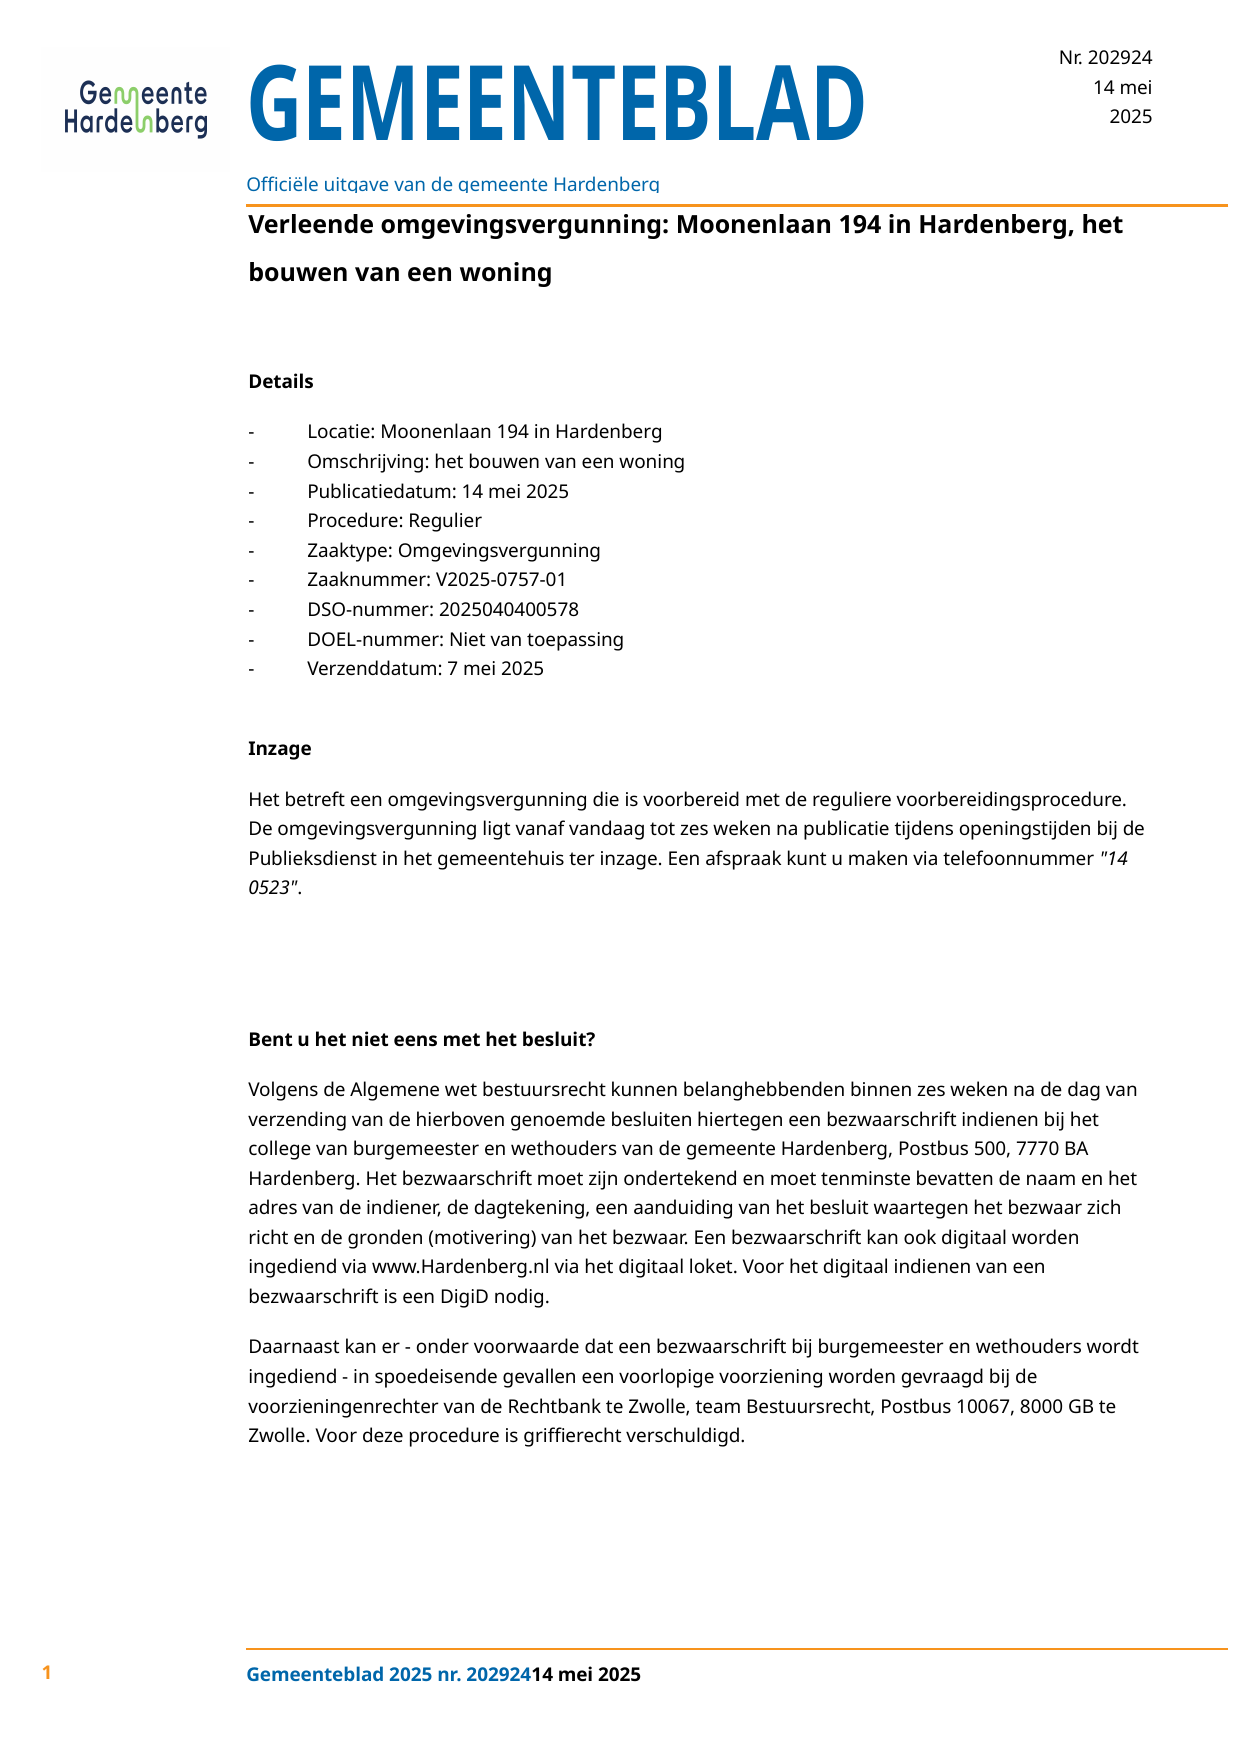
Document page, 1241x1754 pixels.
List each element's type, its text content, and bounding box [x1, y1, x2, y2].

text Bent u het niet eens met het besluit? [248, 1026, 1152, 1052]
text Daarnaast kan er - onder voorwaarde dat een bezwaarschrift bij burgemeester en wethouders wordt ingediend - in spoedeisende gevallen een voorlopige voorziening worden gevraagd bij de voorzieningenrechter van de Rechtbank te Zwolle, team Bestuursrecht, Postbus 10067, 8000 GB te Zwolle. Voor deze procedure is griffierecht verschuldigd. [248, 1334, 1152, 1448]
list Zaaknummer: V2025-0757-01 [248, 567, 1152, 592]
list Procedure: Regulier [248, 507, 1152, 533]
text Details [248, 368, 1152, 394]
list Publicatiedatum: 14 mei 2025 [248, 478, 1152, 504]
list Zaaktype: Omgevingsvergunning [248, 537, 1152, 563]
list DSO-nummer: 2025040400578 [248, 596, 1152, 622]
text Verleende omgevingsvergunning: Moonenlaan 194 in Hardenberg, het bouwen van een woning [248, 207, 1152, 288]
list DOEL-nummer: Niet van toepassing [248, 626, 1152, 652]
list Verzenddatum: 7 mei 2025 [248, 655, 1152, 681]
text Volgens de Algemene wet bestuursrecht kunnen belanghebbenden binnen zes weken na de dag van verzending van de hierboven genoemde besluiten hiertegen een bezwaarschrift indienen bij het college van burgemeester en wethouders van de gemeente Hardenberg, Postbus 500, 7770 BA Hardenberg. Het bezwaarschrift moet zijn ondertekend en moet tenminste bevatten de naam en het adres van de indiener, de dagtekening, een aanduiding van het besluit waartegen het bezwaar zich richt en de gronden (motivering) van het bezwaar. Een bezwaarschrift kan ook digitaal worden ingediend via www.Hardenberg.nl via het digitaal loket. Voor het digitaal indienen van een bezwaarschrift is een DigiD nodig. [248, 1076, 1152, 1309]
text Inzage [248, 735, 1152, 761]
list Omschrijving: het bouwen van een woning [248, 448, 1152, 474]
picture [41, 47, 231, 172]
list Locatie: Moonenlaan 194 in Hardenberg [248, 419, 1152, 444]
text Het betreft een omgevingsvergunning die is voorbereid met de reguliere voorbereidingsprocedure. De omgevingsvergunning ligt vanaf vandaag tot zes weken na publicatie tijdens openingstijden bij de Publieksdienst in het gemeentehuis ter inzage. Een afspraak kunt u maken via telefoonnummer "14 0523". [248, 786, 1152, 900]
